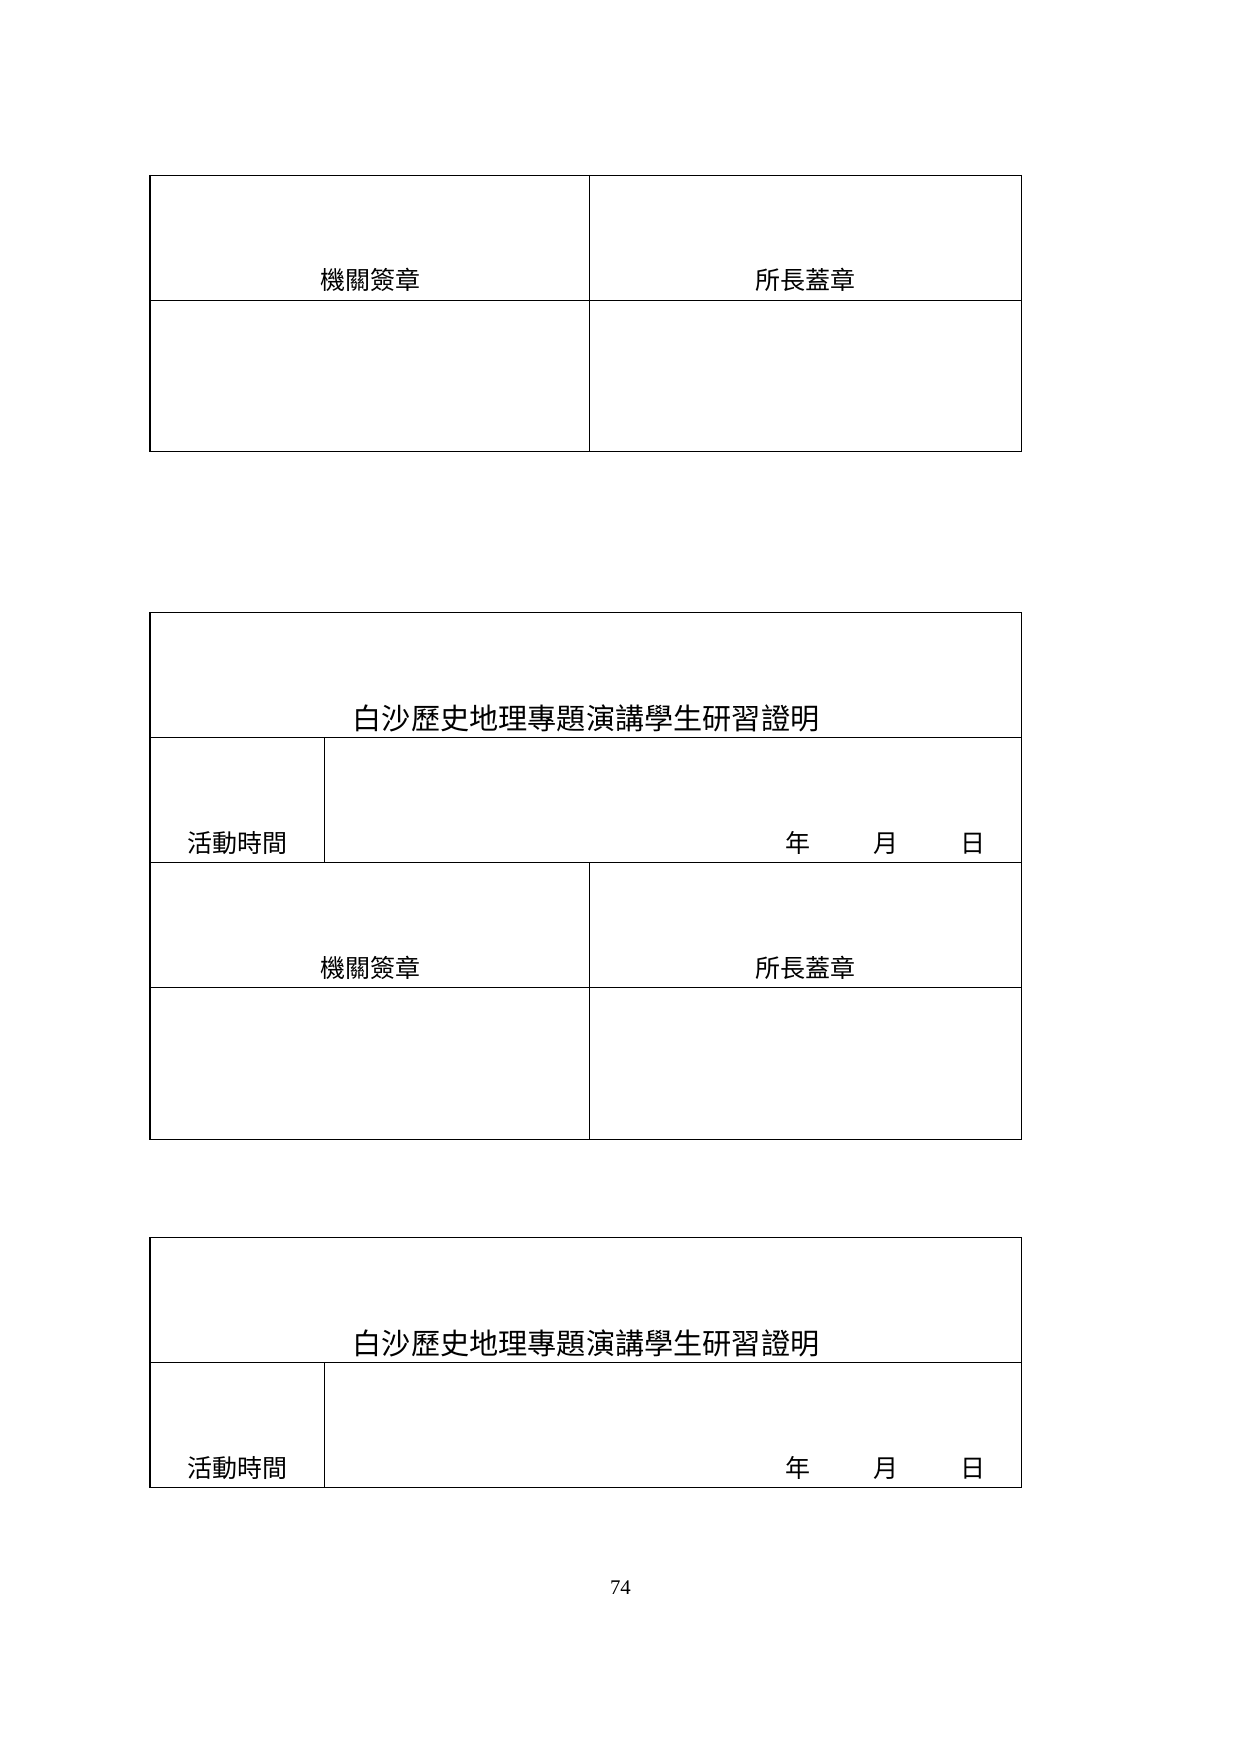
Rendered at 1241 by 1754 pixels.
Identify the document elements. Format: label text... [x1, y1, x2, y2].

table_cell [151, 301, 589, 451]
table_cell 活動時間 [151, 738, 324, 862]
table_cell 年 月 日 [325, 738, 1021, 862]
table_cell 活動時間 [151, 1363, 324, 1487]
table_header 白沙歷史地理專題演講學生研習證明 [151, 613, 1021, 737]
table_cell [590, 301, 1021, 451]
table_cell 年 月 日 [325, 1363, 1021, 1487]
table_cell 所長蓋章 [590, 176, 1021, 300]
table_cell 機關簽章 [151, 176, 589, 300]
table_cell [151, 988, 589, 1139]
table_cell 機關簽章 [151, 863, 589, 987]
table_cell 所長蓋章 [590, 863, 1021, 987]
table_header 白沙歷史地理專題演講學生研習證明 [151, 1238, 1021, 1362]
table_cell [590, 988, 1021, 1139]
